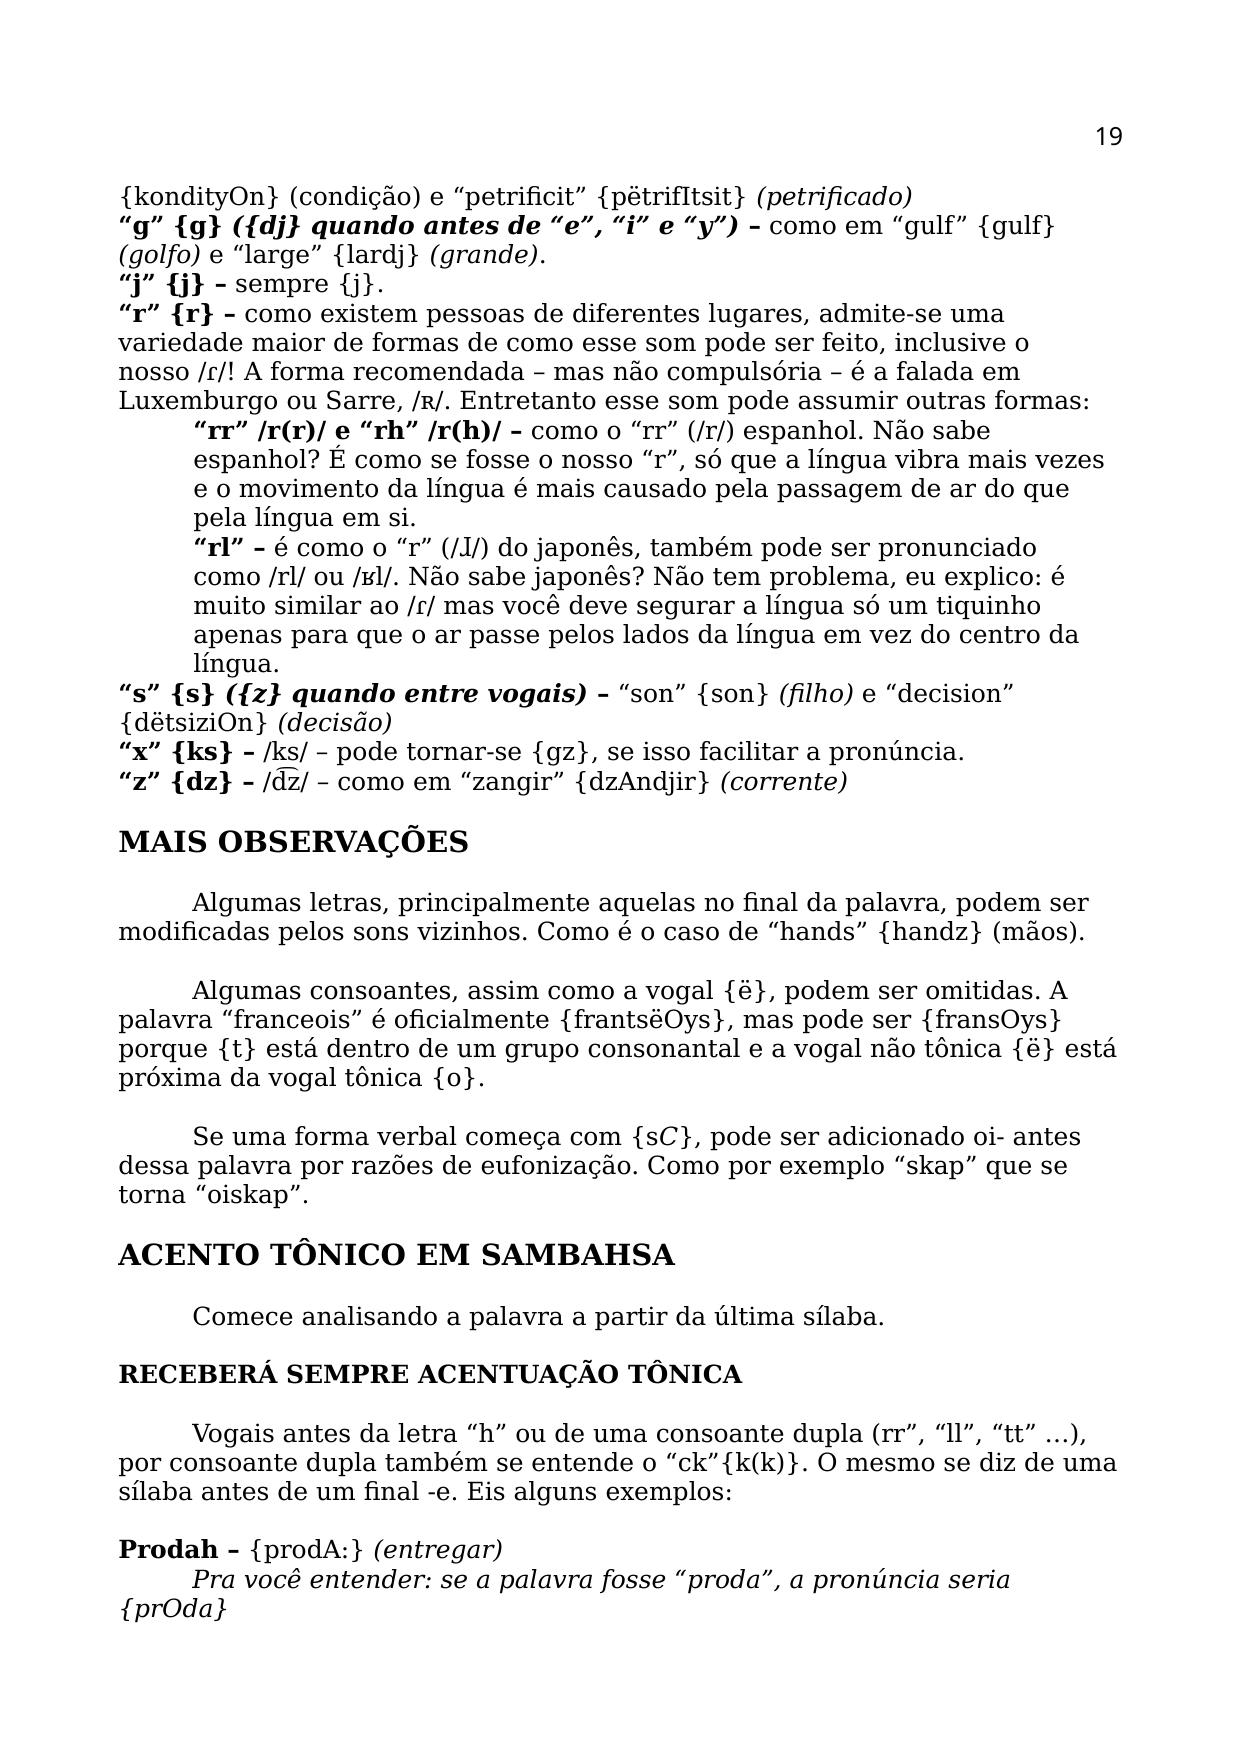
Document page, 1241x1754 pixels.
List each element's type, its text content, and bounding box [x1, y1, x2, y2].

text “g” {g} ({dj} quando antes de “e”, “i” e “y”) – como em “gulf” {gulf} (golfo) e “large” {lardj} (grande). [118, 211, 1123, 269]
text “rr” /r(r)/ e “rh” /r(h)/ – como o “rr” (/r/) espanhol. Não sabe espanhol? É como se fosse o nosso “r”, só que a língua vibra mais vezes e o movimento da língua é mais causado pela passagem de ar do que pela língua em si. [193, 416, 1123, 532]
text Algumas letras, principalmente aquelas no final da palavra, podem ser modificadas pelos sons vizinhos. Como é o caso de “hands” {handz} (mãos). [118, 888, 1123, 947]
subtitle ACENTO TÔNICO EM SAMBAHSA [118, 1238, 1123, 1273]
text Se uma forma verbal começa com {sC}, pode ser adicionado oi- antes dessa palavra por razões de eufonização. Como por exemplo “skap” que se torna “oiskap”. [118, 1122, 1123, 1209]
text Comece analisando a palavra a partir da última sílaba. [118, 1302, 1123, 1331]
text {kondityOn} (condição) e “petrificit” {pëtrifItsit} (petrificado) [118, 182, 1123, 211]
text “s” {s} ({z} quando entre vogais) – “son” {son} (filho) e “decision” {dëtsiziOn} (decisão) [118, 678, 1123, 737]
text “rl” – é como o “r” (/ɺ/) do japonês, também pode ser pronunciado como /rl/ ou /ʁl/. Não sabe japonês? Não tem problema, eu explico: é muito similar ao /ɾ/ mas você deve segurar a língua só um tiquinho apenas para que o ar passe pelos lados da língua em vez do centro da língua. [193, 532, 1123, 678]
text Prodah – {prodA:} (entregar) Pra você entender: se a palavra fosse “proda”, a pronúncia seria {prOda} [118, 1535, 1123, 1623]
subtitle MAIS OBSERVAÇÕES [118, 825, 1123, 859]
text Algumas consoantes, assim como a vogal {ë}, podem ser omitidas. A palavra “franceois” é oficialmente {frantsëOys}, mas pode ser {fransOys} porque {t} está dentro de um grupo consonantal e a vogal não tônica {ë} está próxima da vogal tônica {o}. [118, 976, 1123, 1093]
text “j” {j} – sempre {j}. [118, 269, 1123, 299]
text “x” {ks} – /ks/ – pode tornar-se {gz}, se isso facilitar a pronúncia. [118, 737, 1123, 766]
text “z” {dz} – /d͡z/ – como em “zangir” {dzAndjir} (corrente) [118, 766, 1123, 796]
subtitle RECEBERÁ SEMPRE ACENTUAÇÃO TÔNICA [118, 1360, 1123, 1389]
text “r” {r} – como existem pessoas de diferentes lugares, admite-se uma variedade maior de formas de como esse som pode ser feito, inclusive o nosso /ɾ/! A forma recomendada – mas não compulsória – é a falada em Luxemburgo ou Sarre, /ʀ/. Entretanto esse som pode assumir outras formas: [118, 299, 1123, 416]
text Vogais antes da letra “h” ou de uma consoante dupla (rr”, “ll”, “tt” …), por consoante dupla também se entende o “ck”{k(k)}. O mesmo se diz de uma sílaba antes de um final -e. Eis alguns exemplos: [118, 1419, 1123, 1506]
